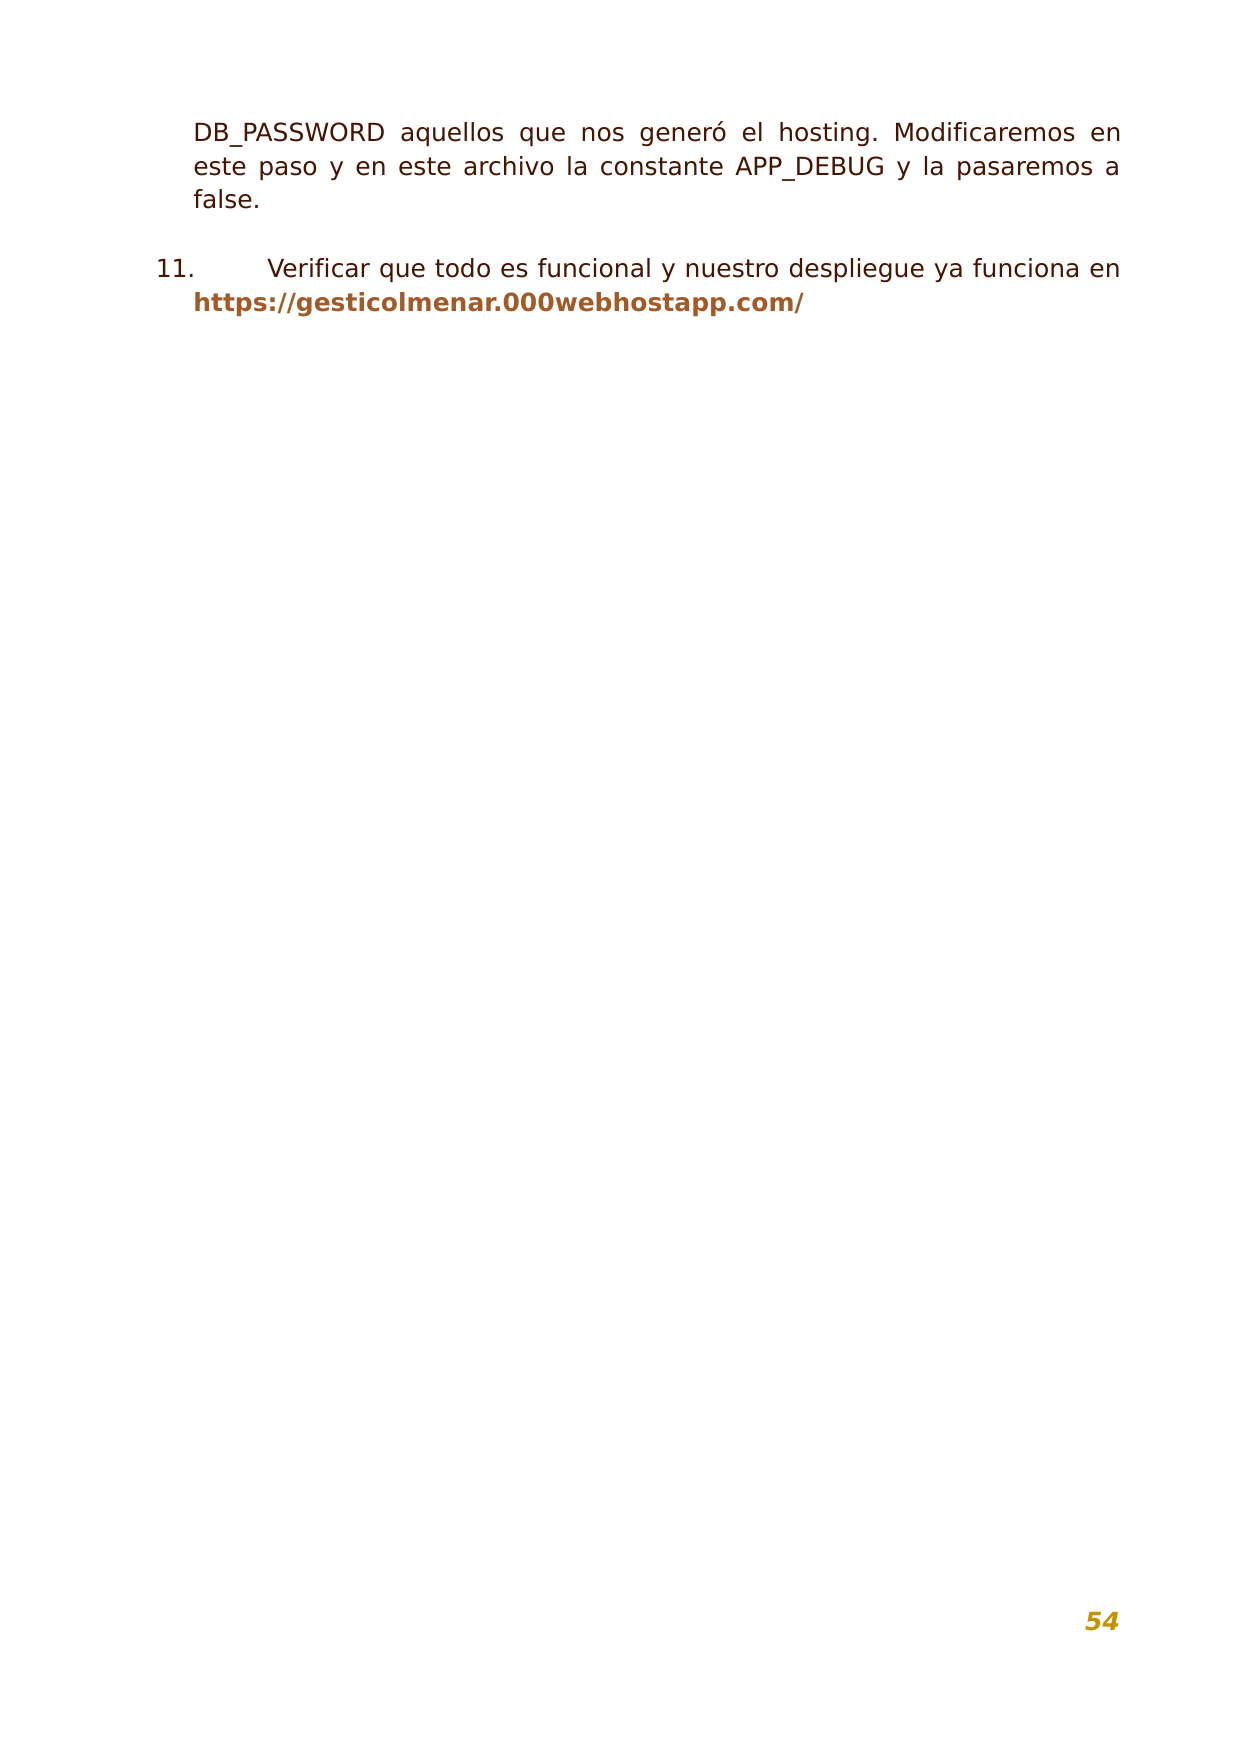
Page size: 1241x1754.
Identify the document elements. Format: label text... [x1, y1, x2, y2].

list Verificar que todo es funcional y nuestro despliegue ya funciona en https://gesticolmenar.000webhostapp.com/ [156, 254, 1122, 317]
list DB_PASSWORD aquellos que nos generó el hosting. Modificaremos en este paso y en este archivo la constante APP_DEBUG y la pasaremos a false. [156, 118, 1122, 214]
